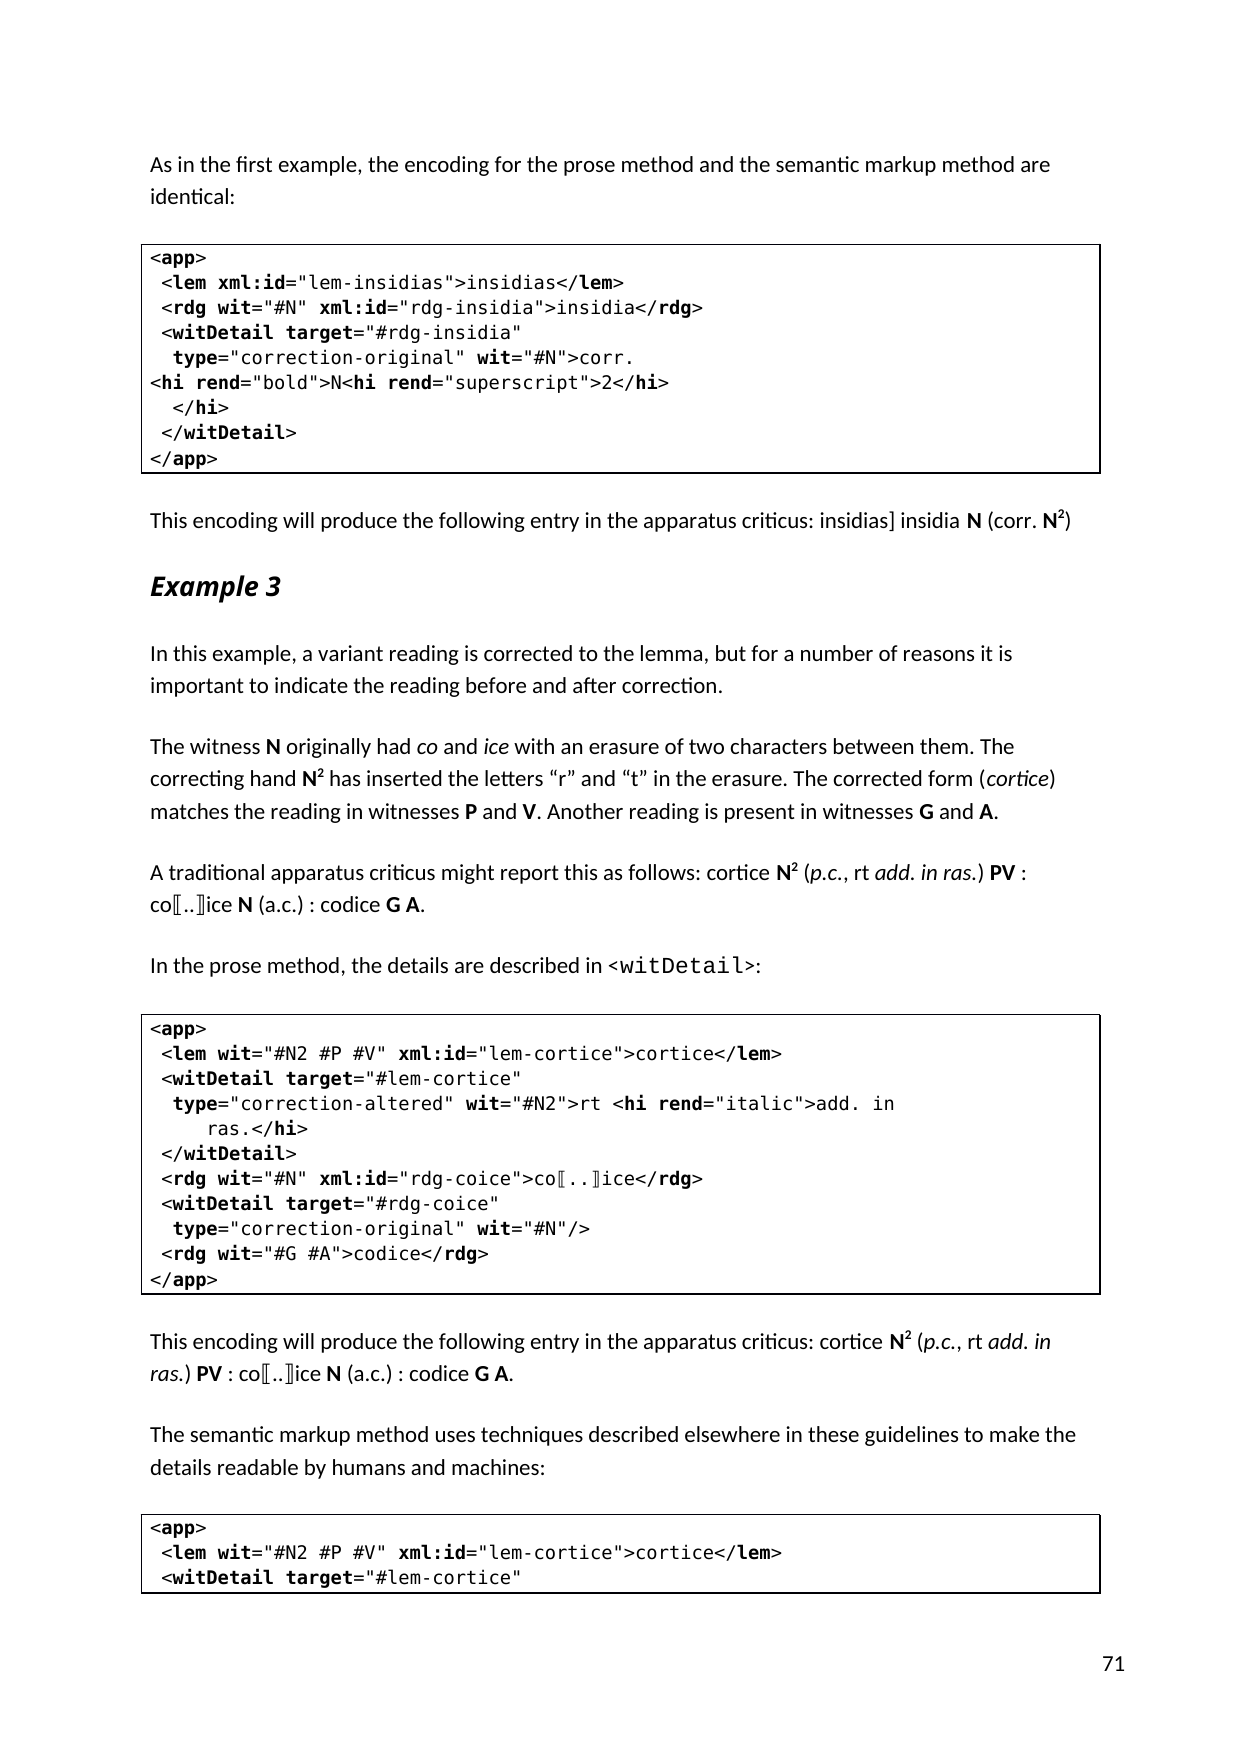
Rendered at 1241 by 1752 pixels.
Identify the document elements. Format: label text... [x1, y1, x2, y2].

subtitle Example 3 [150, 567, 1090, 604]
text The witness N originally had co and ice with an erasure of two characters between them. The correcting hand N2 has inserted the letters “r” and “t” in the erasure. The corrected form (cortice) matches the reading in witnesses P and V. Another reading is present in witnesses G and A. [150, 732, 1090, 825]
text This encoding will produce the following entry in the apparatus criticus: insidias] insidia N (corr. N2) [150, 506, 1090, 534]
text In this example, a variant reading is corrected to the lemma, but for a number of reasons it is important to indicate the reading before and after correction. [150, 639, 1090, 699]
text <app> <lem xml:id="lem-insidias">insidias</lem> <rdg wit="#N" xml:id="rdg-insidia">insidia</rdg> <witDetail target="#rdg-insidia" type="correction-original" wit="#N">corr. <hi rend="bold">N<hi rend="superscript">2</hi> </hi> </witDetail> </app> [142, 245, 1099, 472]
text In the prose method, the details are described in <witDetail>: [150, 952, 1090, 981]
text <app> <lem wit="#N2 #P #V" xml:id="lem-cortice">cortice</lem> <witDetail target="#lem-cortice" type="correction-altered" wit="#N2">rt <hi rend="italic">add. in ras.</hi> </witDetail> <rdg wit="#N" xml:id="rdg-coice">co⟦..⟧ice</rdg> <witDetail target="#rdg-coice" type="correction-original" wit="#N"/> <rdg wit="#G #A">codice</rdg> </app> [142, 1015, 1099, 1293]
text This encoding will produce the following entry in the apparatus criticus: cortice N2 (p.c., rt add. in ras.) PV : co⟦..⟧ice N (a.c.) : codice G A. [150, 1327, 1090, 1387]
text The semantic markup method uses techniques described elsewhere in these guidelines to make the details readable by humans and machines: [150, 1421, 1090, 1481]
text As in the first example, the encoding for the prose method and the semantic markup method are identical: [150, 150, 1090, 210]
text <app> <lem wit="#N2 #P #V" xml:id="lem-cortice">cortice</lem> <witDetail target="#lem-cortice" [142, 1515, 1099, 1592]
text A traditional apparatus criticus might report this as follows: cortice N2 (p.c., rt add. in ras.) PV : co⟦..⟧ice N (a.c.) : codice G A. [150, 858, 1090, 918]
